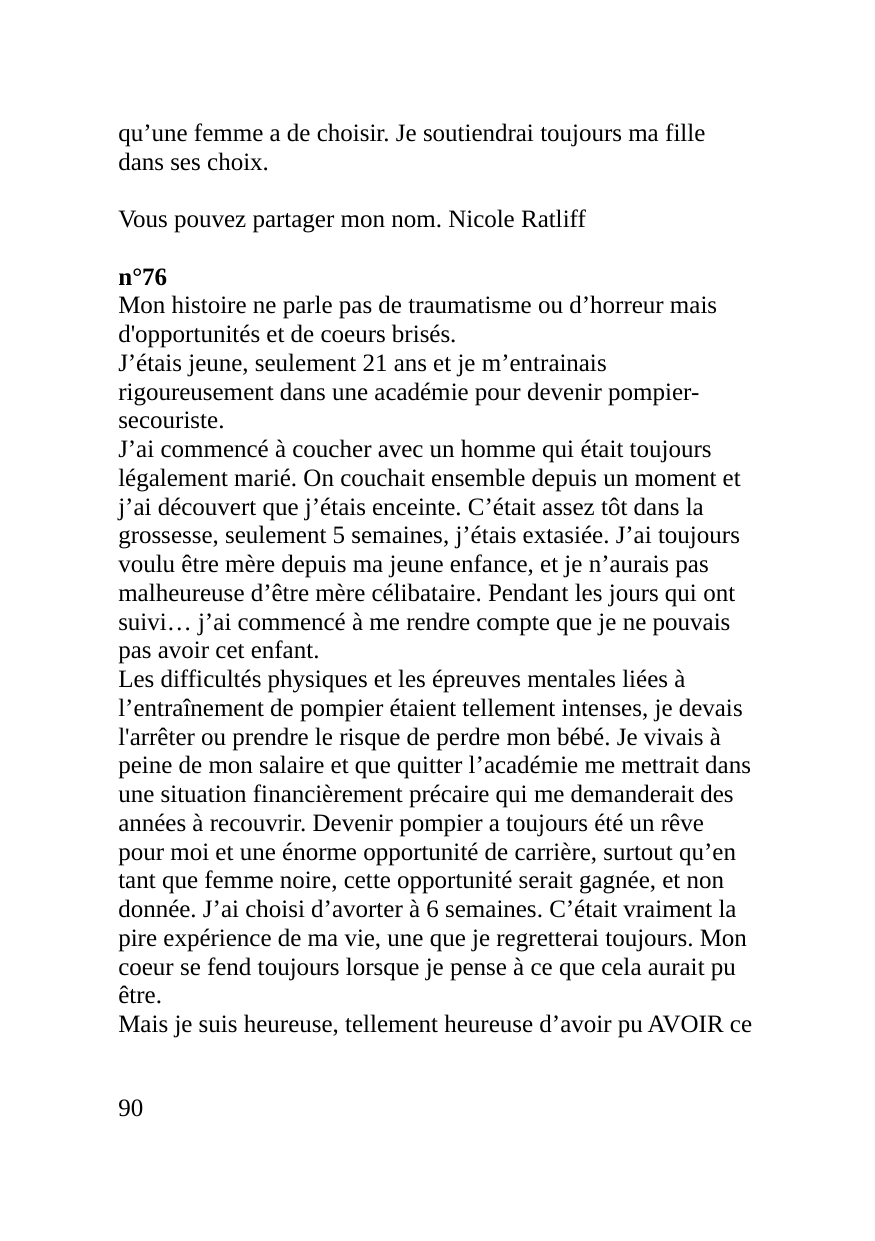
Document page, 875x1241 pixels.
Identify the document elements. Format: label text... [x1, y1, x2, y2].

text Les difficultés physiques et les épreuves mentales liées à l’entraînement de pompier étaient tellement intenses, je devais l'arrêter ou prendre le risque de perdre mon bébé. Je vivais à peine de mon salaire et que quitter l’académie me mettrait dans une situation financièrement précaire qui me demanderait des années à recouvrir. Devenir pompier a toujours été un rêve pour moi et une énorme opportunité de carrière, surtout qu’en tant que femme noire, cette opportunité serait gagnée, et non donnée. J’ai choisi d’avorter à 6 semaines. C’était vraiment la pire expérience de ma vie, une que je regretterai toujours. Mon coeur se fend toujours lorsque je pense à ce que cela aurait pu être. [118, 664, 756, 1009]
text qu’une femme a de choisir. Je soutiendrai toujours ma fille dans ses choix. [118, 118, 756, 176]
text Vous pouvez partager mon nom. Nicole Ratliff [118, 204, 756, 233]
text n°76 [118, 262, 756, 291]
text J’ai commencé à coucher avec un homme qui était toujours légalement marié. On couchait ensemble depuis un moment et j’ai découvert que j’étais enceinte. C’était assez tôt dans la grossesse, seulement 5 semaines, j’étais extasiée. J’ai toujours voulu être mère depuis ma jeune enfance, et je n’aurais pas malheureuse d’être mère célibataire. Pendant les jours qui ont suivi… j’ai commencé à me rendre compte que je ne pouvais pas avoir cet enfant. [118, 434, 756, 664]
text Mon histoire ne parle pas de traumatisme ou d’horreur mais d'opportunités et de coeurs brisés. [118, 291, 756, 348]
text Mais je suis heureuse, tellement heureuse d’avoir pu AVOIR ce [118, 1009, 756, 1038]
text J’étais jeune, seulement 21 ans et je m’entrainais rigoureusement dans une académie pour devenir pompier-secouriste. [118, 348, 756, 434]
